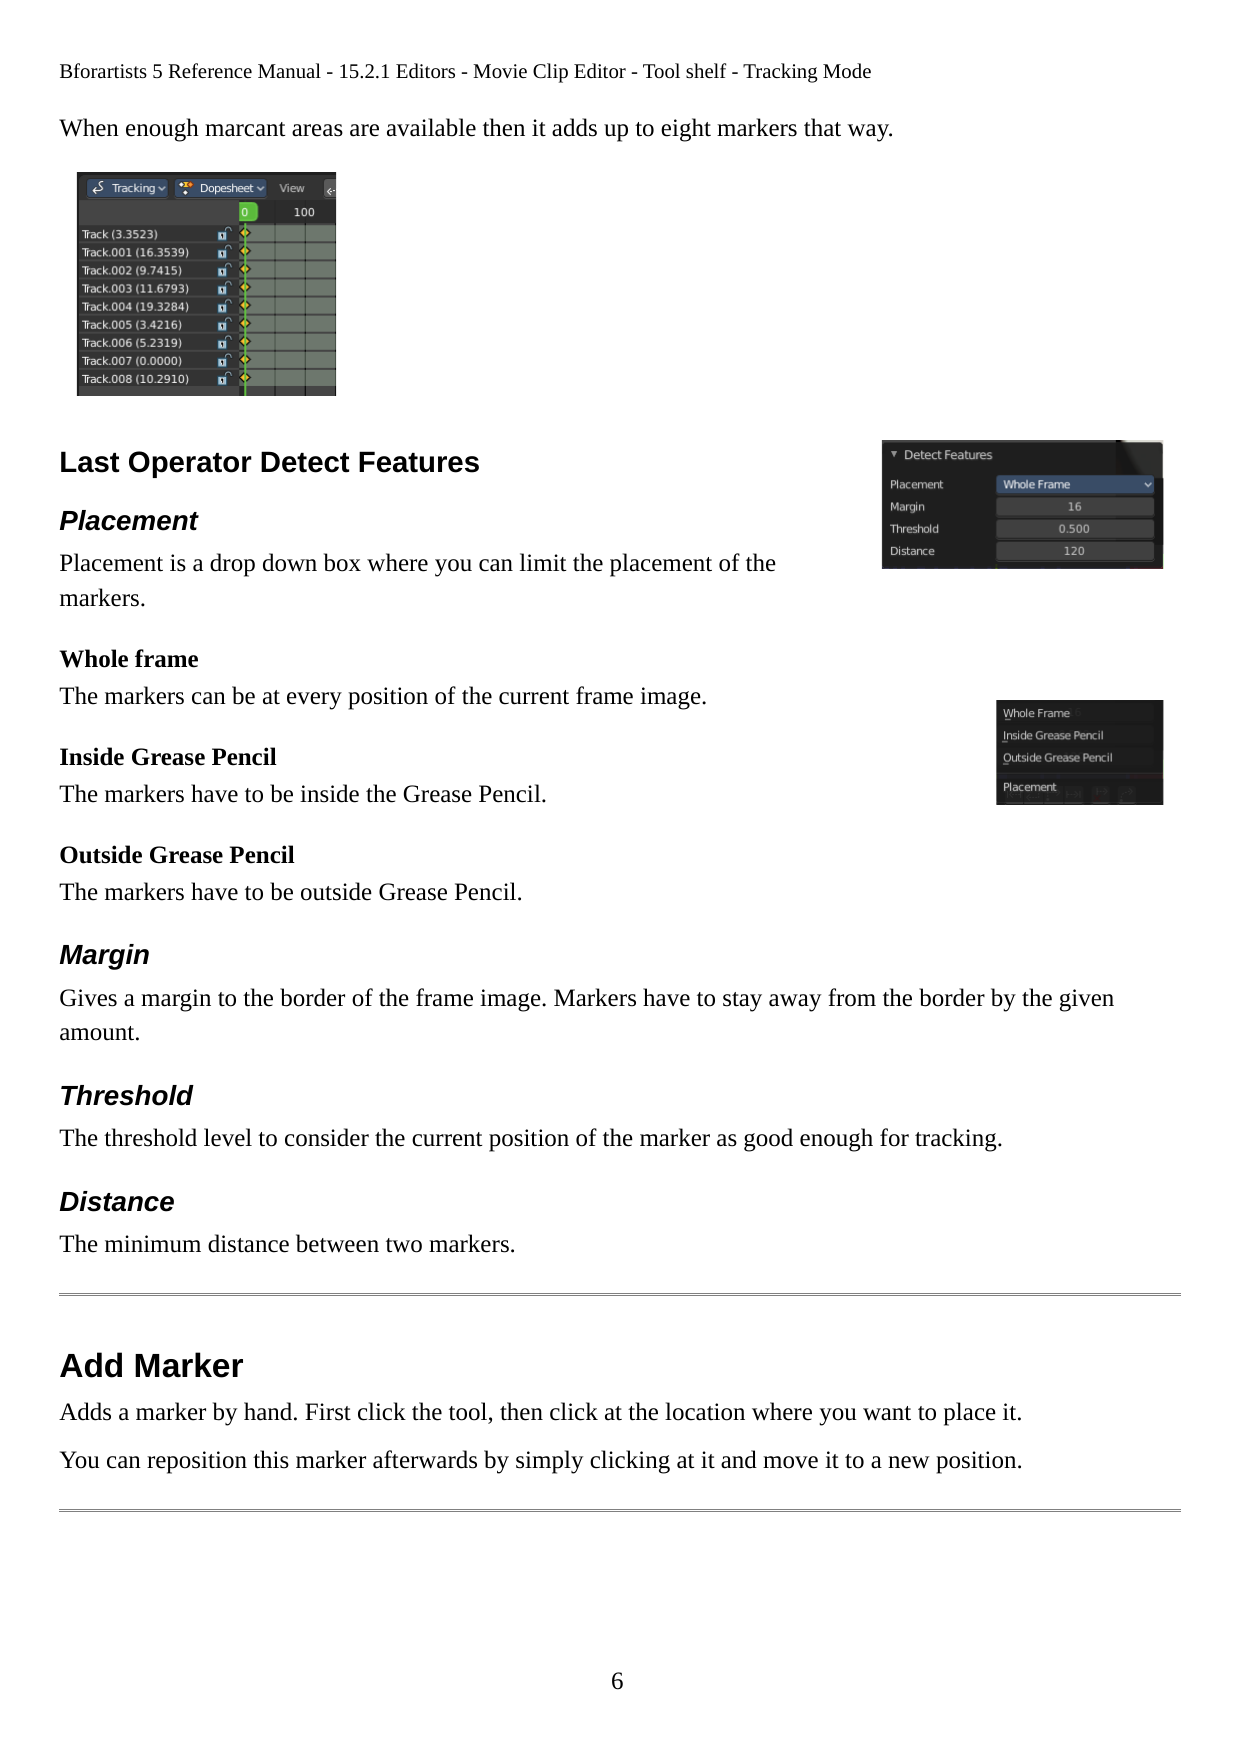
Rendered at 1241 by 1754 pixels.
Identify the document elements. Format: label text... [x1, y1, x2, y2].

subtitle Whole frame [59, 644, 1181, 673]
text Placement is a drop down box where you can limit the placement of the markers. [59, 548, 1181, 611]
subtitle [1164, 504, 1181, 536]
text Adds a marker by hand. First click the tool, then click at the location where you want to place it. [59, 1397, 1181, 1425]
subtitle Inside Grease Pencil [59, 742, 996, 771]
text The minimum distance between two markers. [59, 1229, 1181, 1258]
subtitle Threshold [59, 1079, 1181, 1111]
text You can reposition this marker afterwards by simply clicking at it and move it to a new position. [59, 1446, 1181, 1474]
subtitle Distance [59, 1185, 1181, 1217]
subtitle Last Operator Detect Features [59, 445, 881, 479]
text When enough marcant areas are available then it adds up to eight markers that way. [59, 113, 1181, 141]
subtitle [1164, 742, 1181, 771]
picture [881, 440, 1164, 569]
subtitle Add Marker [59, 1345, 1181, 1384]
subtitle Margin [59, 939, 1181, 971]
text The markers have to be inside the Grease Pencil. [59, 779, 1181, 808]
text The markers have to be outside Grease Pencil. [59, 877, 1181, 906]
picture [996, 700, 1164, 805]
text Gives a margin to the border of the frame image. Markers have to stay away from the border by the given amount. [59, 983, 1181, 1046]
text The threshold level to consider the current position of the marker as good enough for tracking. [59, 1123, 1181, 1152]
picture [76, 172, 337, 396]
text The markers can be at every position of the current frame image. [59, 681, 1181, 709]
subtitle Outside Grease Pencil [59, 841, 1181, 869]
subtitle Placement [59, 504, 881, 536]
